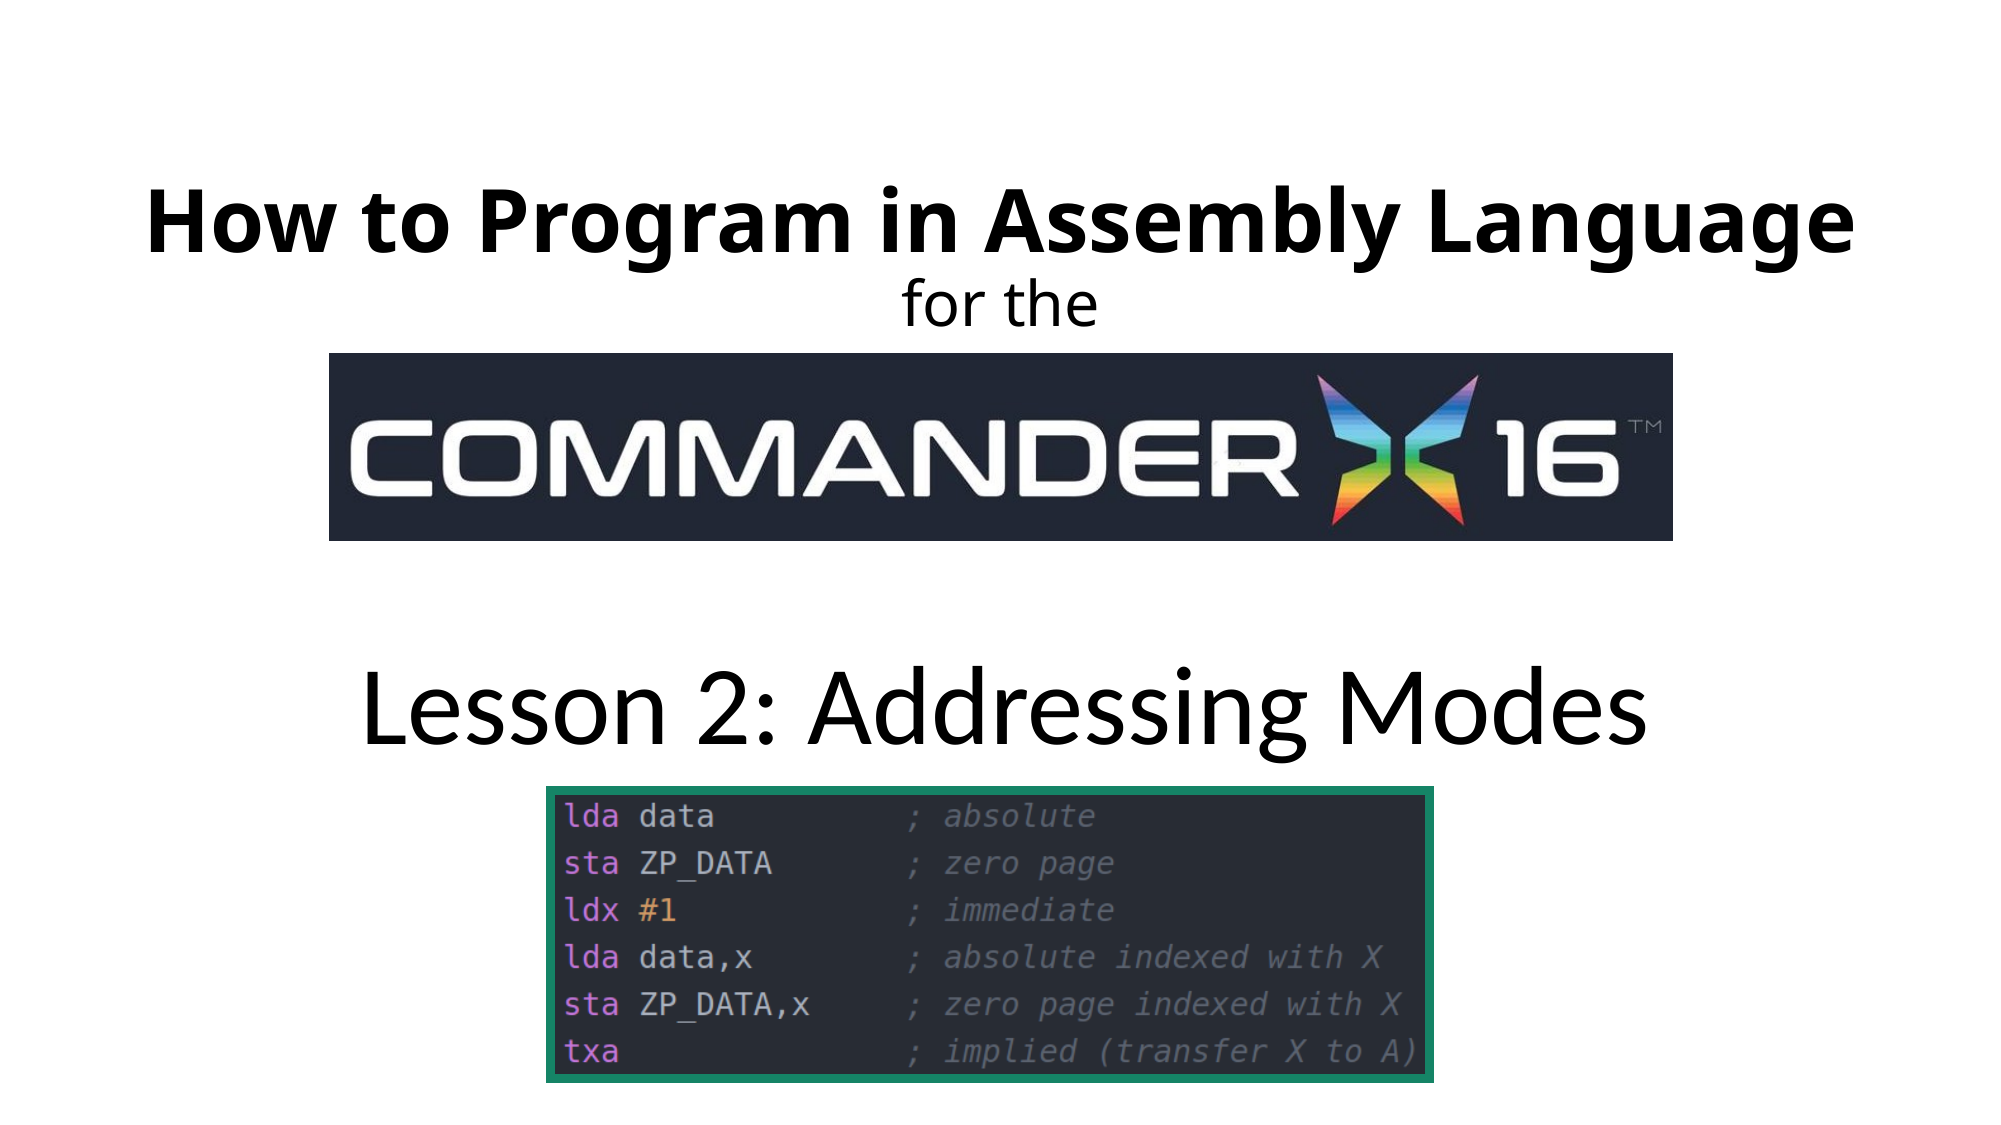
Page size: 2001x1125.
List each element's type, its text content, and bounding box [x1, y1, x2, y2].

subtitle Lesson 2: Addressing Modes [75, 639, 1936, 766]
title How to Program in Assembly Language for the [63, 115, 1939, 348]
picture [555, 795, 1426, 1075]
picture [329, 353, 1673, 541]
